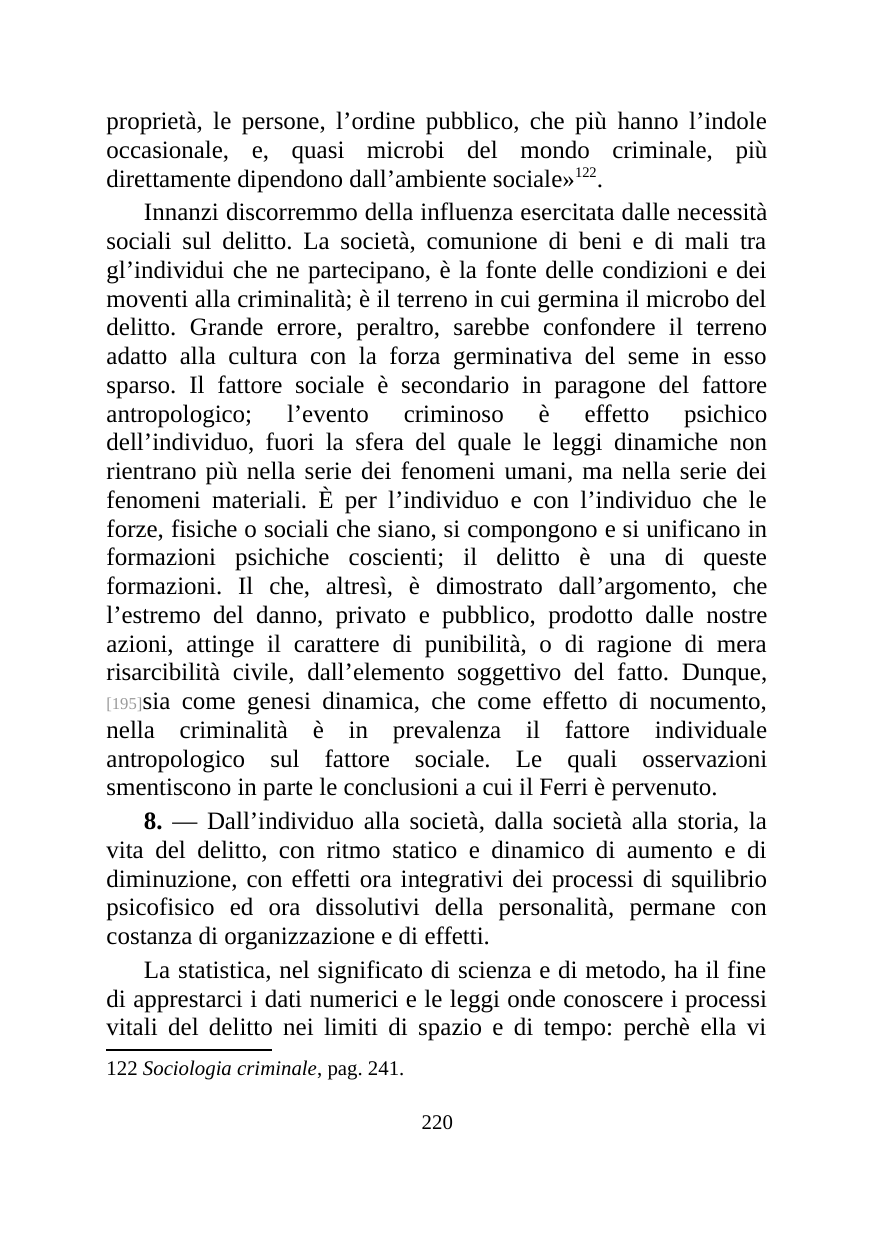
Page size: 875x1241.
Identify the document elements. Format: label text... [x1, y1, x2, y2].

text 8. ― Dall’individuo alla società, dalla società alla storia, la vita del delitto, con ritmo statico e dinamico di aumento e di diminuzione, con effetti ora integrativi dei processi di squilibrio psicofisico ed ora dissolutivi della personalità, permane con costanza di organizzazione e di effetti. [106, 806, 768, 950]
text Innanzi discorremmo della influenza esercitata dalle necessità sociali sul delitto. La società, comunione di beni e di mali tra gl’individui che ne partecipano, è la fonte delle condizioni e dei moventi alla criminalità; è il terreno in cui germina il microbo del delitto. Grande errore, peraltro, sarebbe confondere il terreno adatto alla cultura con la forza germinativa del seme in esso sparso. Il fattore sociale è secondario in paragone del fattore antropologico; l’evento criminoso è effetto psichico dell’individuo, fuori la sfera del quale le leggi dinamiche non rientrano più nella serie dei fenomeni umani, ma nella serie dei fenomeni materiali. È per l’individuo e con l’individuo che le forze, fisiche o sociali che siano, si compongono e si unificano in formazioni psichiche coscienti; il delitto è una di queste formazioni. Il che, altresì, è dimostrato dall’argomento, che l’estremo del danno, privato e pubblico, prodotto dalle nostre azioni, attinge il carattere di punibilità, o di ragione di mera risarcibilità civile, dall’elemento soggettivo del fatto. Dunque,[195]sia come genesi dinamica, che come effetto di nocumento, nella criminalità è in prevalenza il fattore individuale antropologico sul fattore sociale. Le quali osservazioni smentiscono in parte le conclusioni a cui il Ferri è pervenuto. [106, 197, 768, 801]
text proprietà, le persone, l’ordine pubblico, che più hanno l’indole occasionale, e, quasi microbi del mondo criminale, più direttamente dipendono dall’ambiente sociale». [106, 106, 768, 192]
text La statistica, nel significato di scienza e di metodo, ha il fine di apprestarci i dati numerici e le leggi onde conoscere i processi vitali del delitto nei limiti di spazio e di tempo: perchè ella vi [106, 955, 768, 1041]
text Sociologia criminale, pag. 241. [106, 1056, 768, 1080]
